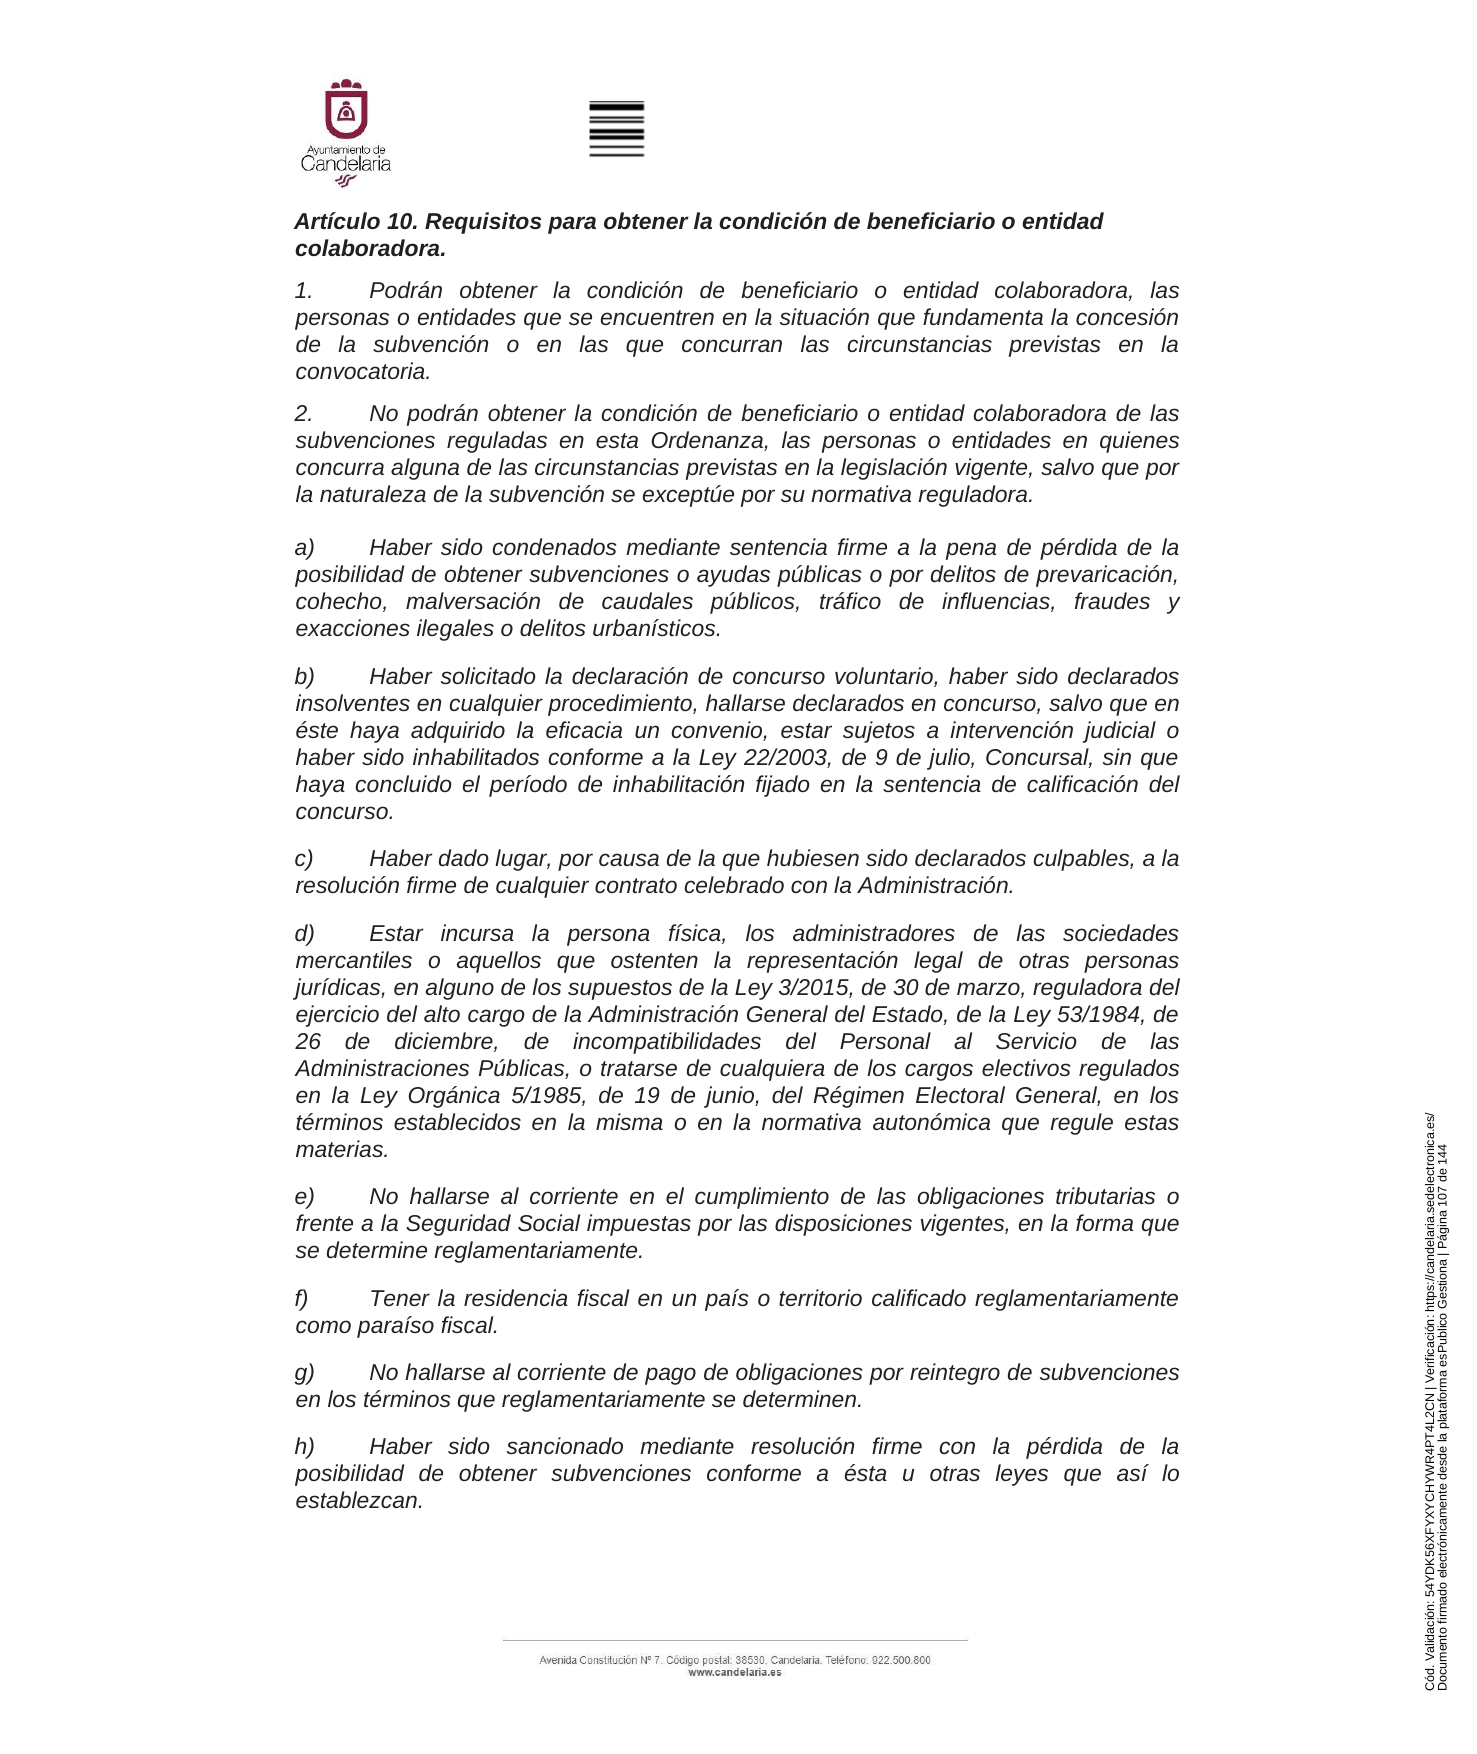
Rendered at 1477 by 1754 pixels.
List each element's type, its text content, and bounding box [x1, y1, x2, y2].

list Haber dado lugar, por causa de la que hubiesen sido declarados culpables, a la resolución firme de cualquier contrato celebrado con la Administración. [294, 845, 1182, 899]
list Estar incursa la persona física, los administradores de las sociedades mercantiles o aquellos que ostenten la representación legal de otras personas jurídicas, en alguno de los supuestos de la Ley 3/2015, de 30 de marzo, reguladora del ejercicio del alto cargo de la Administración General del Estado, de la Ley 53/1984, de 26 de diciembre, de incompatibilidades del Personal al Servicio de las Administraciones Públicas, o tratarse de cualquiera de los cargos electivos regulados en la Ley Orgánica 5/1985, de 19 de junio, del Régimen Electoral General, en los términos establecidos en la misma o en la normativa autonómica que regule estas materias. [294, 919, 1182, 1162]
list Haber sido condenados mediante sentencia firme a la pena de pérdida de la posibilidad de obtener subvenciones o ayudas públicas o por delitos de prevaricación, cohecho, malversación de caudales públicos, tráfico de influencias, fraudes y exacciones ilegales o delitos urbanísticos. [294, 534, 1182, 642]
list No hallarse al corriente de pago de obligaciones por reintegro de subvenciones en los términos que reglamentariamente se determinen. [294, 1359, 1182, 1412]
list No podrán obtener la condición de beneficiario o entidad colaboradora de las subvenciones reguladas en esta Ordenanza, las personas o entidades en quienes concurra alguna de las circunstancias previstas en la legislación vigente, salvo que por la naturaleza de la subvención se exceptúe por su normativa reguladora. [294, 400, 1182, 508]
list Podrán obtener la condición de beneficiario o entidad colaboradora, las personas o entidades que se encuentren en la situación que fundamenta la concesión de la subvención o en las que concurran las circunstancias previstas en la convocatoria. [294, 277, 1182, 384]
list No hallarse al corriente en el cumplimiento de las obligaciones tributarias o frente a la Seguridad Social impuestas por las disposiciones vigentes, en la forma que se determine reglamentariamente. [294, 1183, 1182, 1264]
text Artículo 10. Requisitos para obtener la condición de beneficiario o entidad colaboradora. [294, 208, 1183, 261]
list Haber sido sancionado mediante resolución firme con la pérdida de la posibilidad de obtener subvenciones conforme a ésta u otras leyes que así lo establezcan. [294, 1433, 1182, 1514]
list Haber solicitado la declaración de concurso voluntario, haber sido declarados insolventes en cualquier procedimiento, hallarse declarados en concurso, salvo que en éste haya adquirido la eficacia un convenio, estar sujetos a intervención judicial o haber sido inhabilitados conforme a la Ley 22/2003, de 9 de julio, Concursal, sin que haya concluido el período de inhabilitación fijado en la sentencia de calificación del concurso. [294, 663, 1182, 824]
list Tener la residencia fiscal en un país o territorio calificado reglamentariamente como paraíso fiscal. [294, 1285, 1182, 1338]
